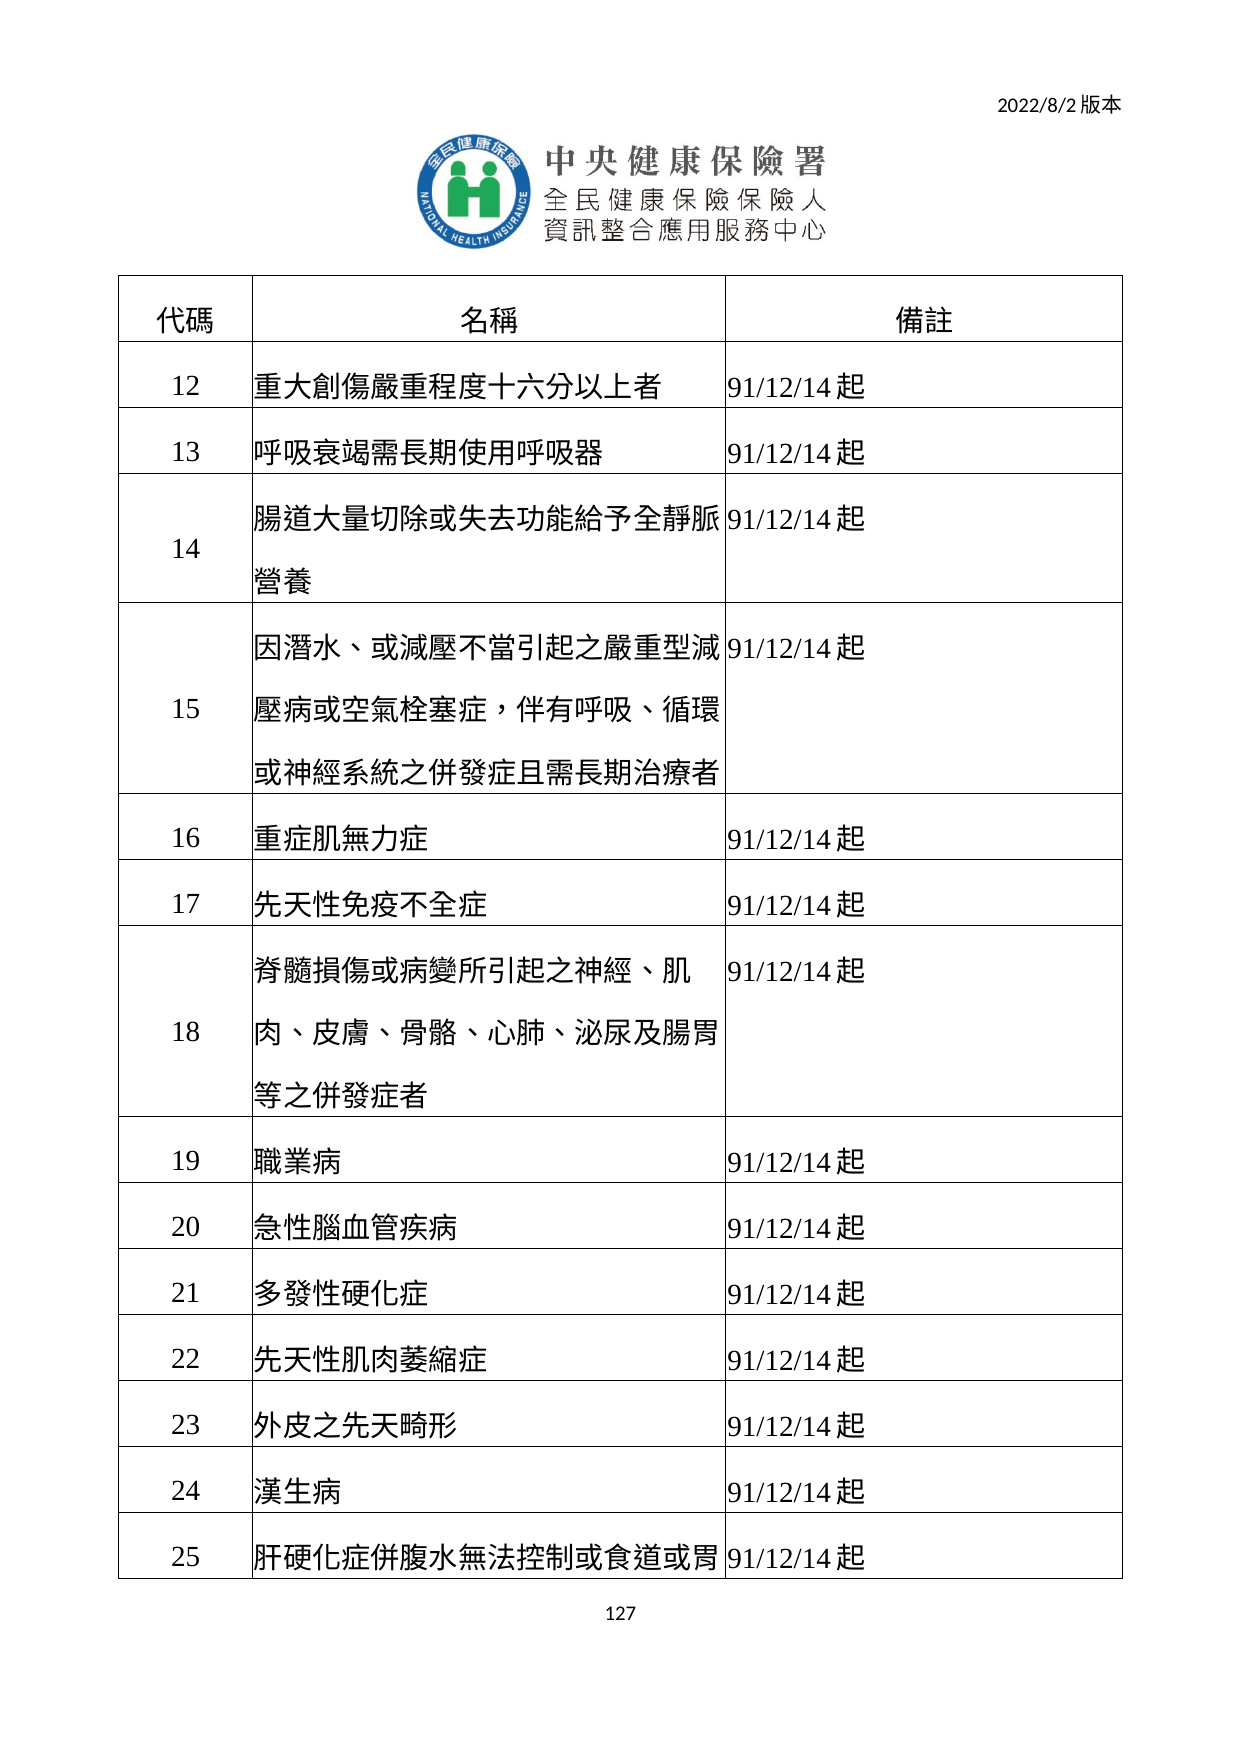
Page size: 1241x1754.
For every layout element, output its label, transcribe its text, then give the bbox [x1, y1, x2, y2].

table_cell 91/12/14起 [726, 1381, 1122, 1446]
table_cell 14 [119, 474, 252, 602]
table_header 備註 [726, 276, 1122, 341]
table_cell 91/12/14起 [726, 1117, 1122, 1182]
table_cell 多發性硬化症 [253, 1249, 725, 1314]
table_cell 重大創傷嚴重程度十六分以上者 [253, 342, 725, 407]
table_cell 先天性肌肉萎縮症 [253, 1315, 725, 1380]
table_cell 22 [119, 1315, 252, 1380]
table_cell 15 [119, 603, 252, 793]
table_cell 91/12/14起 [726, 1315, 1122, 1380]
table_cell 13 [119, 408, 252, 473]
table_cell 漢生病 [253, 1447, 725, 1512]
table_cell 急性腦血管疾病 [253, 1183, 725, 1248]
table_cell 外皮之先天畸形 [253, 1381, 725, 1446]
table_cell 20 [119, 1183, 252, 1248]
table_cell 職業病 [253, 1117, 725, 1182]
table_cell 16 [119, 794, 252, 859]
table_cell 91/12/14起 [726, 474, 1122, 602]
table_cell 17 [119, 860, 252, 925]
table_cell 重症肌無力症 [253, 794, 725, 859]
table_cell 18 [119, 926, 252, 1116]
table_cell 21 [119, 1249, 252, 1314]
table_cell 19 [119, 1117, 252, 1182]
table_cell 91/12/14起 [726, 794, 1122, 859]
table_cell 91/12/14起 [726, 926, 1122, 1116]
table_cell 呼吸衰竭需長期使用呼吸器 [253, 408, 725, 473]
table_cell 25 [119, 1513, 252, 1578]
table_header 代碼 [119, 276, 252, 341]
table_header 名稱 [253, 276, 725, 341]
table_cell 91/12/14起 [726, 1513, 1122, 1578]
table_cell 91/12/14起 [726, 603, 1122, 793]
table_cell 24 [119, 1447, 252, 1512]
table_cell 12 [119, 342, 252, 407]
table_cell 91/12/14起 [726, 1183, 1122, 1248]
table_cell 91/12/14起 [726, 1447, 1122, 1512]
table_cell 91/12/14起 [726, 408, 1122, 473]
table_cell 91/12/14起 [726, 1249, 1122, 1314]
table_cell 91/12/14起 [726, 342, 1122, 407]
table_cell 91/12/14起 [726, 860, 1122, 925]
table_cell 腸道大量切除或失去功能給予全靜脈營養 [253, 474, 725, 602]
table_cell 脊髓損傷或病變所引起之神經、肌肉、皮膚、骨骼、心肺、泌尿及腸胃等之併發症者 [253, 926, 725, 1116]
table_cell 肝硬化症併腹水無法控制或食道或胃 [253, 1513, 725, 1578]
table_cell 因潛水、或減壓不當引起之嚴重型減壓病或空氣栓塞症，伴有呼吸、循環或神經系統之併發症且需長期治療者 [253, 603, 725, 793]
table_cell 先天性免疫不全症 [253, 860, 725, 925]
table_cell 23 [119, 1381, 252, 1446]
